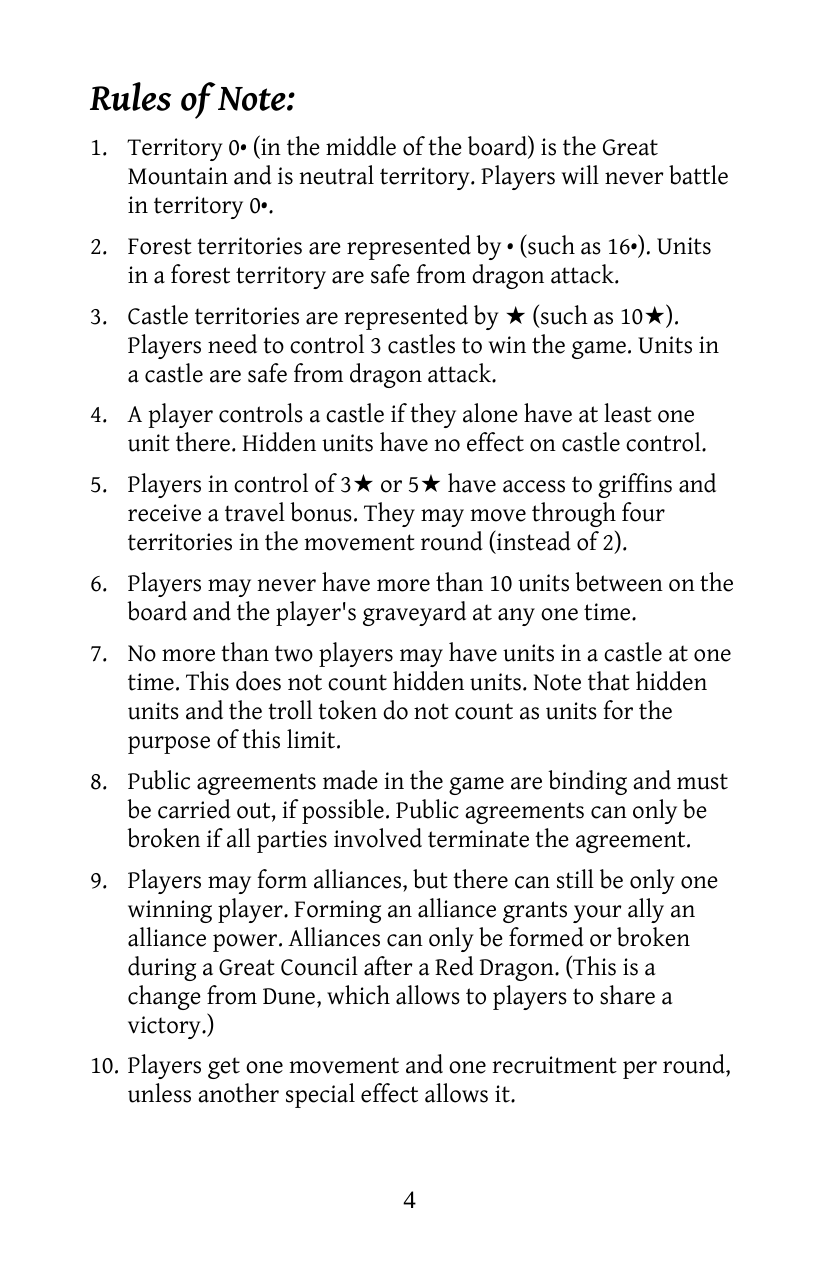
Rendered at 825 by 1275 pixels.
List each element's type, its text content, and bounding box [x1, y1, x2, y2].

list Forest territories are represented by • (such as 16•). Units in a forest territory are safe from dragon attack. [90, 232, 735, 290]
list Public agreements made in the game are binding and must be carried out, if possible. Public agreements can only be broken if all parties involved terminate the agreement. [90, 767, 735, 854]
list Players in control of 3★ or 5★ have access to griffins and receive a travel bonus. They may move through four territories in the movement round (instead of 2). [90, 471, 735, 558]
list Territory 0• (in the middle of the board) is the Great Mountain and is neutral territory. Players will never battle in territory 0•. [90, 133, 735, 220]
subtitle Rules of Note: [90, 78, 735, 121]
list Castle territories are represented by ★ (such as 10★). Players need to control 3 castles to win the game. Units in a castle are safe from dragon attack. [90, 302, 735, 389]
list Players get one movement and one recruitment per round, unless another special effect allows it. [90, 1052, 735, 1110]
list No more than two players may have units in a castle at one time. This does not count hidden units. Note that hidden units and the troll token do not count as units for the purpose of this limit. [90, 640, 735, 756]
list A player controls a castle if they alone have at least one unit there. Hidden units have no effect on castle control. [90, 401, 735, 459]
list Players may form alliances, but there can still be only one winning player. Forming an alliance grants your ally an alliance power. Alliances can only be formed or broken during a Great Council after a Red Dragon. (This is a change from Dune, which allows to players to share a victory.) [90, 866, 735, 1040]
list Players may never have more than 10 units between on the board and the player's graveyard at any one time. [90, 570, 735, 628]
